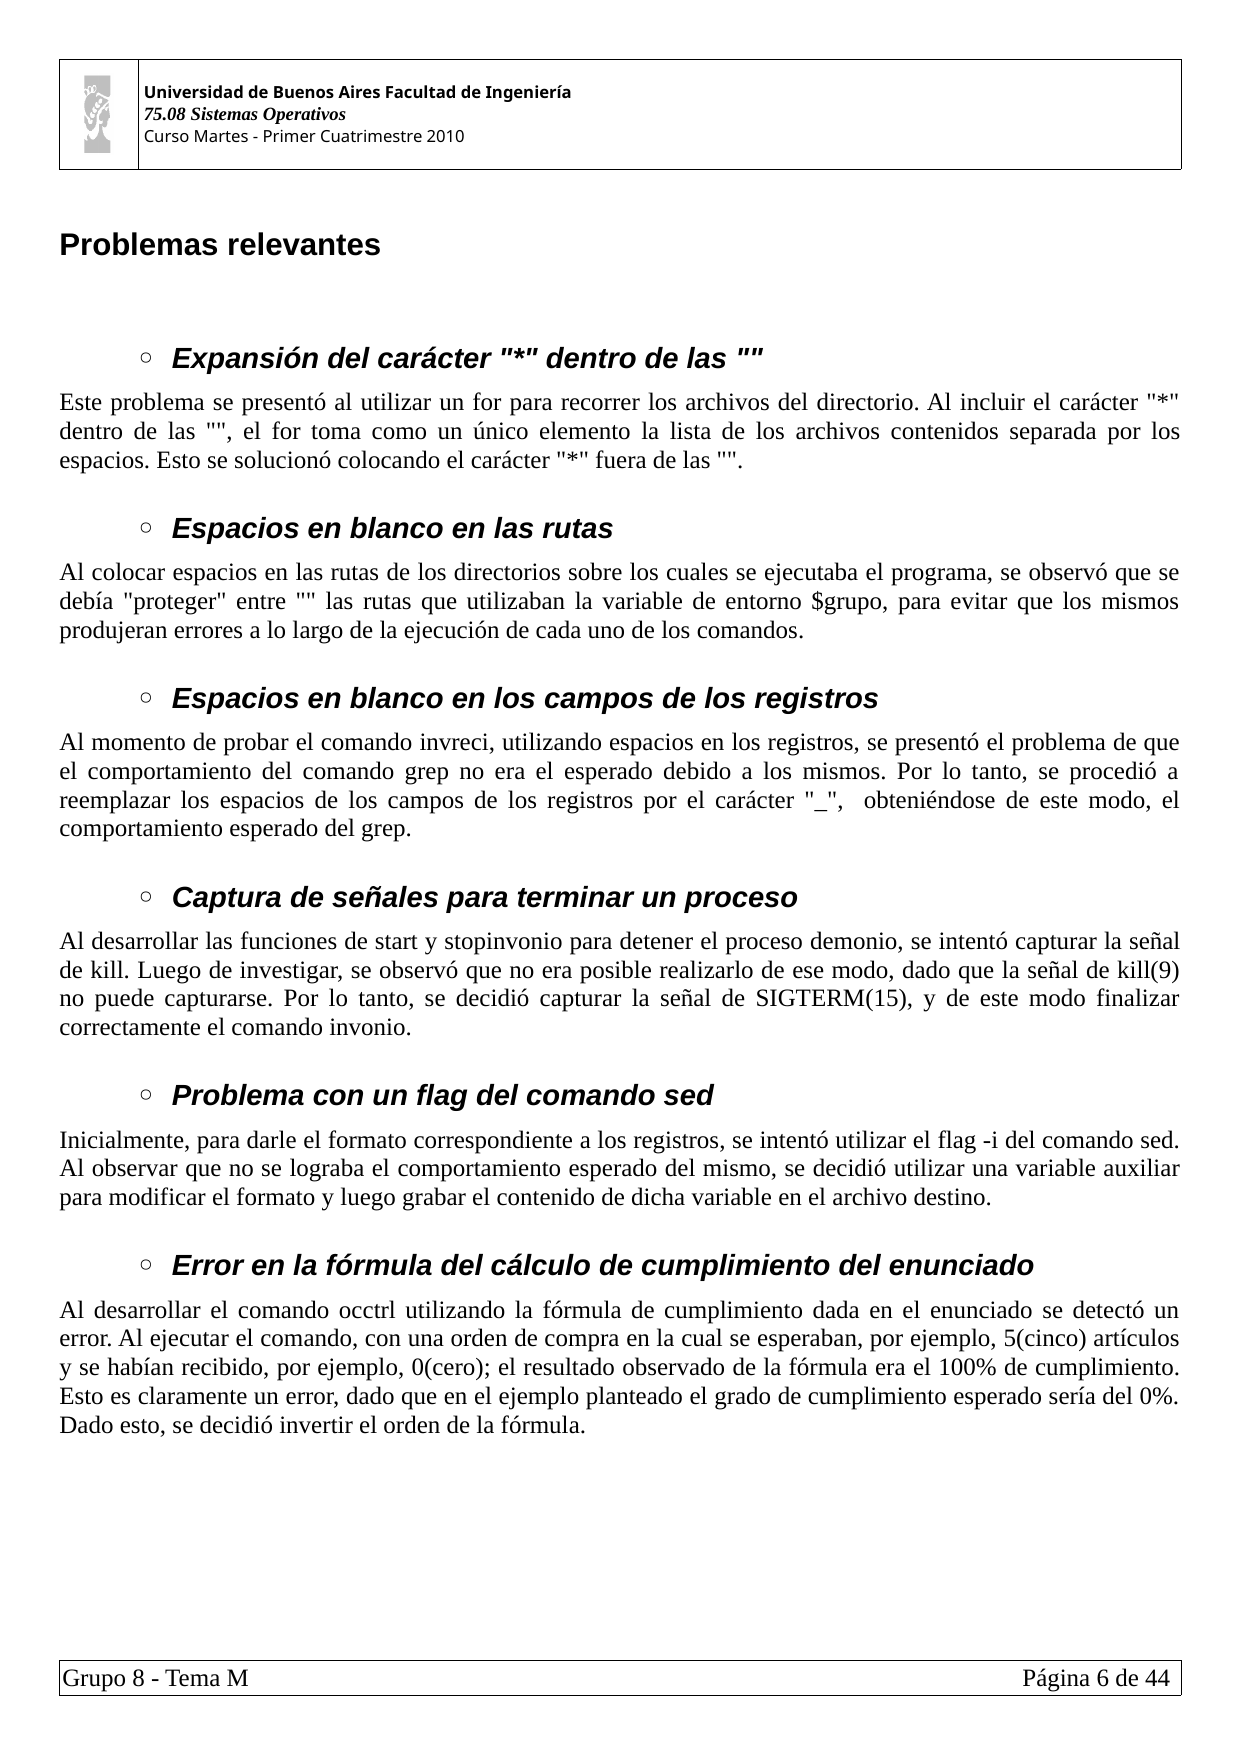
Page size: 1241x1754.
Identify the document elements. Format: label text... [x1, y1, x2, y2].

text Al momento de probar el comando invreci, utilizando espacios en los registros, se presentó el problema de que el comportamiento del comando grep no era el esperado debido a los mismos. Por lo tanto, se procedió a reemplazar los espacios de los campos de los registros por el carácter "_", obteniéndose de este modo, el comportamiento esperado del grep. [59, 727, 1181, 842]
text Al colocar espacios en las rutas de los directorios sobre los cuales se ejecutaba el programa, se observó que se debía "proteger" entre "" las rutas que utilizaban la variable de entorno $grupo, para evitar que los mismos produjeran errores a lo largo de la ejecución de cada uno de los comandos. [59, 557, 1181, 643]
subtitle Problema con un flag del comando sed [134, 1078, 1181, 1112]
text Inicialmente, para darle el formato correspondiente a los registros, se intentó utilizar el flag -i del comando sed. Al observar que no se lograba el comportamiento esperado del mismo, se decidió utilizar una variable auxiliar para modificar el formato y luego grabar el contenido de dicha variable en el archivo destino. [59, 1125, 1181, 1211]
text Al desarrollar las funciones de start y stopinvonio para detener el proceso demonio, se intentó capturar la señal de kill. Luego de investigar, se observó que no era posible realizarlo de ese modo, dado que la señal de kill(9) no puede capturarse. Por lo tanto, se decidió capturar la señal de SIGTERM(15), y de este modo finalizar correctamente el comando invonio. [59, 926, 1181, 1041]
picture [83, 73, 114, 155]
subtitle Error en la fórmula del cálculo de cumplimiento del enunciado [134, 1248, 1181, 1282]
subtitle Problemas relevantes [59, 226, 1181, 262]
subtitle Expansión del carácter "*" dentro de las "" [134, 341, 1181, 375]
subtitle Captura de señales para terminar un proceso [134, 880, 1181, 913]
text Al desarrollar el comando occtrl utilizando la fórmula de cumplimiento dada en el enunciado se detectó un error. Al ejecutar el comando, con una orden de compra en la cual se esperaban, por ejemplo, 5(cinco) artículos y se habían recibido, por ejemplo, 0(cero); el resultado observado de la fórmula era el 100% de cumplimiento. Esto es claramente un error, dado que en el ejemplo planteado el grado de cumplimiento esperado sería del 0%. Dado esto, se decidió invertir el orden de la fórmula. [59, 1295, 1181, 1438]
subtitle Espacios en blanco en los campos de los registros [134, 681, 1181, 715]
subtitle Espacios en blanco en las rutas [134, 511, 1181, 545]
text Este problema se presentó al utilizar un for para recorrer los archivos del directorio. Al incluir el carácter "*" dentro de las "", el for toma como un único elemento la lista de los archivos contenidos separada por los espacios. Esto se solucionó colocando el carácter "*" fuera de las "". [59, 387, 1181, 473]
